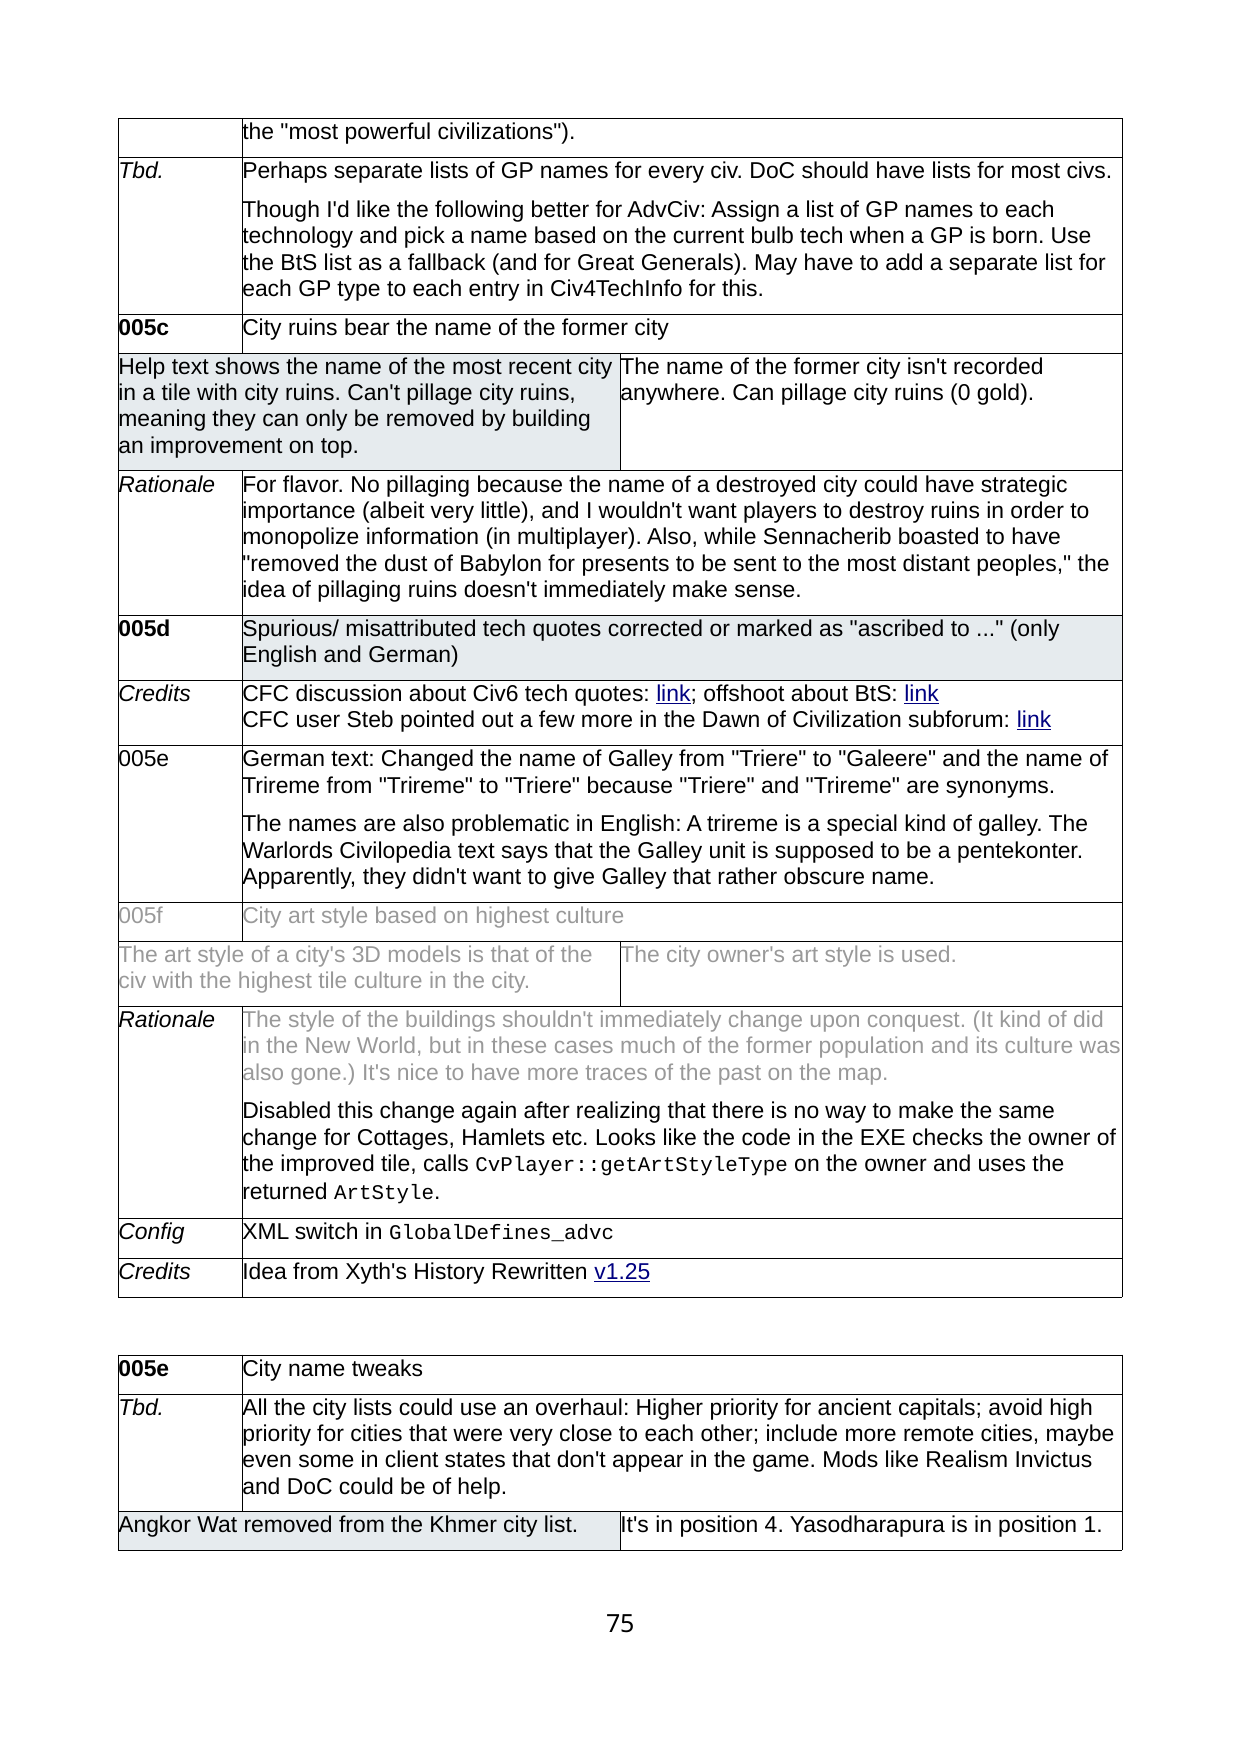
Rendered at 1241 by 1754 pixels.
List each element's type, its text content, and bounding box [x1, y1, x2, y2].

table_cell Tbd. [119, 158, 242, 314]
table_cell 005f [119, 903, 242, 941]
table_cell Credits [119, 681, 242, 745]
table_cell Idea from Xyth's History Rewritten v1.25 [243, 1259, 1122, 1297]
table_cell The art style of a city's 3D models is that of the civ with the highest tile culture in the city. [119, 942, 620, 1006]
table_cell XML switch in GlobalDefines_advc [243, 1219, 1122, 1258]
table_cell The city owner's art style is used. [621, 942, 1122, 1006]
table_cell 005c [119, 315, 242, 352]
table_cell German text: Changed the name of Galley from "Triere" to "Galeere" and the name of Trireme from "Trireme" to "Triere" because "Triere" and "Trireme" are synonyms. The names are also problematic in English: A trireme is a special kind of galley. The Warlords Civilopedia text says that the Galley unit is supposed to be a pentekonter. Apparently, they didn't want to give Galley that rather obscure name. [243, 746, 1122, 902]
table_cell 005e [119, 746, 242, 902]
table_cell [119, 119, 242, 157]
table_cell CFC discussion about Civ6 tech quotes: link; offshoot about BtS: link CFC user Steb pointed out a few more in the Dawn of Civilization subforum: link [243, 681, 1122, 745]
table_cell Tbd. [119, 1395, 242, 1511]
table_cell Credits [119, 1259, 242, 1297]
table_cell It's in position 4. Yasodharapura is in position 1. [621, 1512, 1122, 1550]
table_cell 005d [119, 616, 242, 680]
table_cell The name of the former city isn't recorded anywhere. Can pillage city ruins (0 gold). [621, 354, 1122, 470]
table_cell Rationale [119, 1007, 242, 1218]
table_cell Config [119, 1219, 242, 1258]
table_header City name tweaks [243, 1356, 1122, 1393]
table_header 005e [119, 1356, 242, 1393]
table_cell Rationale [119, 471, 242, 615]
table_cell Angkor Wat removed from the Khmer city list. [119, 1512, 620, 1550]
table_cell the "most powerful civilizations"). [243, 119, 1122, 157]
table_cell City art style based on highest culture [243, 903, 1122, 941]
table_cell For flavor. No pillaging because the name of a destroyed city could have strategic importance (albeit very little), and I wouldn't want players to destroy ruins in order to monopolize information (in multiplayer). Also, while Sennacherib boasted to have "removed the dust of Babylon for presents to be sent to the most distant peoples," the idea of pillaging ruins doesn't immediately make sense. [243, 471, 1122, 615]
table_cell Perhaps separate lists of GP names for every civ. DoC should have lists for most civs. Though I'd like the following better for AdvCiv: Assign a list of GP names to each technology and pick a name based on the current bulb tech when a GP is born. Use the BtS list as a fallback (and for Great Generals). May have to add a separate list for each GP type to each entry in Civ4TechInfo for this. [243, 158, 1122, 314]
table_cell Spurious/ misattributed tech quotes corrected or marked as "ascribed to ..." (only English and German) [243, 616, 1122, 680]
table_cell The style of the buildings shouldn't immediately change upon conquest. (It kind of did in the New World, but in these cases much of the former population and its culture was also gone.) It's nice to have more traces of the past on the map. Disabled this change again after realizing that there is no way to make the same change for Cottages, Hamlets etc. Looks like the code in the EXE checks the owner of the improved tile, calls CvPlayer::getArtStyleType on the owner and uses the returned ArtStyle. [243, 1007, 1122, 1218]
table_cell All the city lists could use an overhaul: Higher priority for ancient capitals; avoid high priority for cities that were very close to each other; include more remote cities, maybe even some in client states that don't appear in the game. Mods like Realism Invictus and DoC could be of help. [243, 1395, 1122, 1511]
table_cell Help text shows the name of the most recent city in a tile with city ruins. Can't pillage city ruins, meaning they can only be removed by building an improvement on top. [119, 354, 620, 470]
table_cell City ruins bear the name of the former city [243, 315, 1122, 352]
